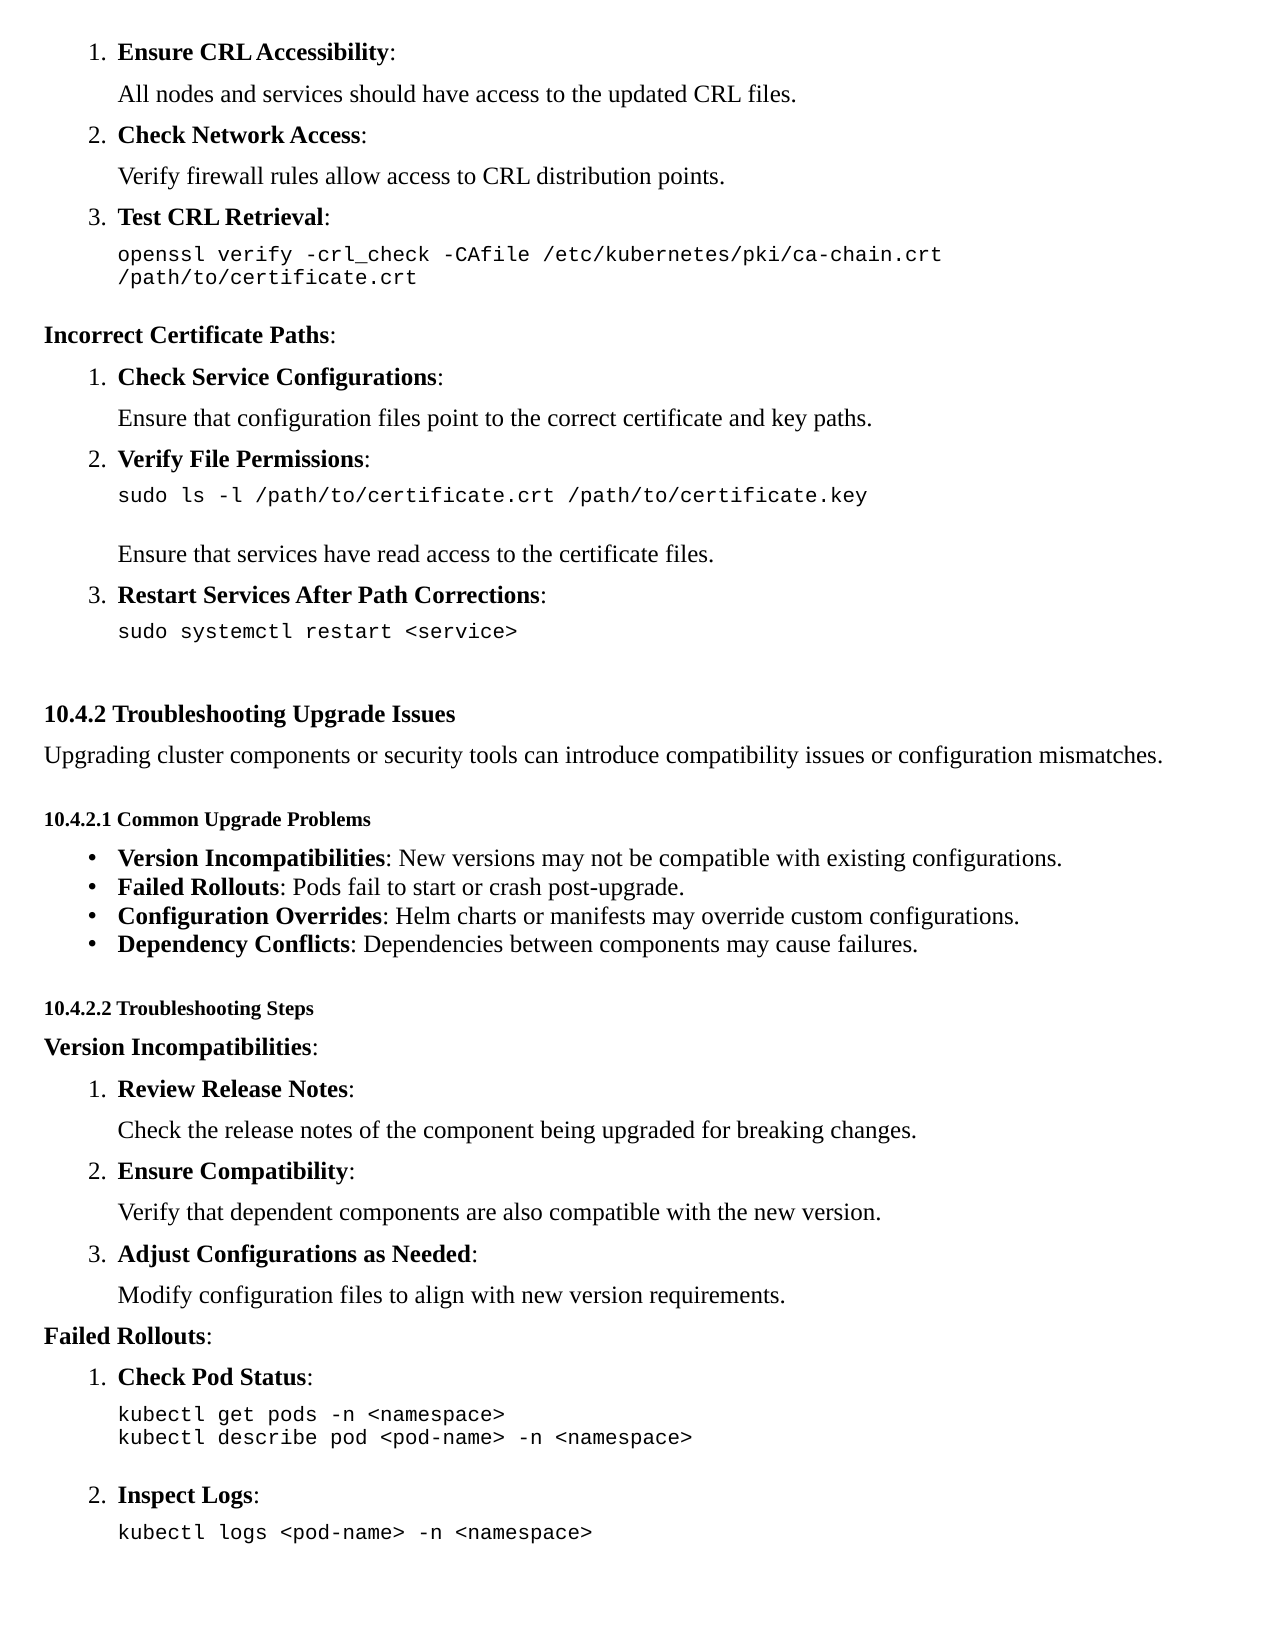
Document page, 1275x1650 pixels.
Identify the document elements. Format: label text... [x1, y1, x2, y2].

list Ensure CRL Accessibility: [88, 37, 1217, 66]
list Adjust Configurations as Needed: [88, 1239, 1217, 1267]
list Inspect Logs: [88, 1480, 1217, 1509]
subtitle 10.4.2.1 Common Upgrade Problems [44, 807, 1217, 831]
list Failed Rollouts: Pods fail to start or crash post-upgrade. [88, 872, 1217, 901]
list Ensure that configuration files point to the correct certificate and key paths. [88, 403, 1217, 432]
subtitle 10.4.2.2 Troubleshooting Steps [44, 996, 1217, 1020]
list Verify that dependent components are also compatible with the new version. [88, 1197, 1217, 1226]
text Incorrect Certificate Paths: [44, 321, 1217, 349]
list Review Release Notes: [88, 1074, 1217, 1102]
list Dependency Conflicts: Dependencies between components may cause failures. [88, 929, 1217, 958]
list Check Pod Status: [88, 1362, 1217, 1391]
list sudo ls -l /path/to/certificate.crt /path/to/certificate.key [88, 486, 1217, 509]
list Check Network Access: [88, 120, 1217, 149]
list Check the release notes of the component being upgraded for breaking changes. [88, 1115, 1217, 1144]
list kubectl describe pod <pod-name> -n <namespace> [88, 1427, 1217, 1451]
list Verify firewall rules allow access to CRL distribution points. [88, 161, 1217, 190]
text Failed Rollouts: [44, 1321, 1217, 1350]
text Upgrading cluster components or security tools can introduce compatibility issues or configuration mismatches. [44, 741, 1217, 769]
list Version Incompatibilities: New versions may not be compatible with existing configurations. [88, 843, 1217, 872]
list Verify File Permissions: [88, 444, 1217, 473]
list Modify configuration files to align with new version requirements. [88, 1280, 1217, 1309]
list Ensure that services have read access to the certificate files. [88, 539, 1217, 567]
list kubectl get pods -n <namespace> [88, 1404, 1217, 1427]
list Test CRL Retrieval: [88, 202, 1217, 231]
list Restart Services After Path Corrections: [88, 580, 1217, 609]
list kubectl logs <pod-name> -n <namespace> [88, 1522, 1217, 1545]
list Check Service Configurations: [88, 362, 1217, 391]
subtitle 10.4.2 Troubleshooting Upgrade Issues [44, 699, 1217, 728]
list sudo systemctl restart <service> [88, 621, 1217, 645]
list Ensure Compatibility: [88, 1156, 1217, 1185]
text Version Incompatibilities: [44, 1032, 1217, 1061]
list All nodes and services should have access to the updated CRL files. [88, 79, 1217, 107]
list Configuration Overrides: Helm charts or manifests may override custom configurations. [88, 901, 1217, 929]
list openssl verify -crl_check -CAfile /etc/kubernetes/pki/ca-chain.crt /path/to/certificate.crt [88, 244, 1217, 291]
